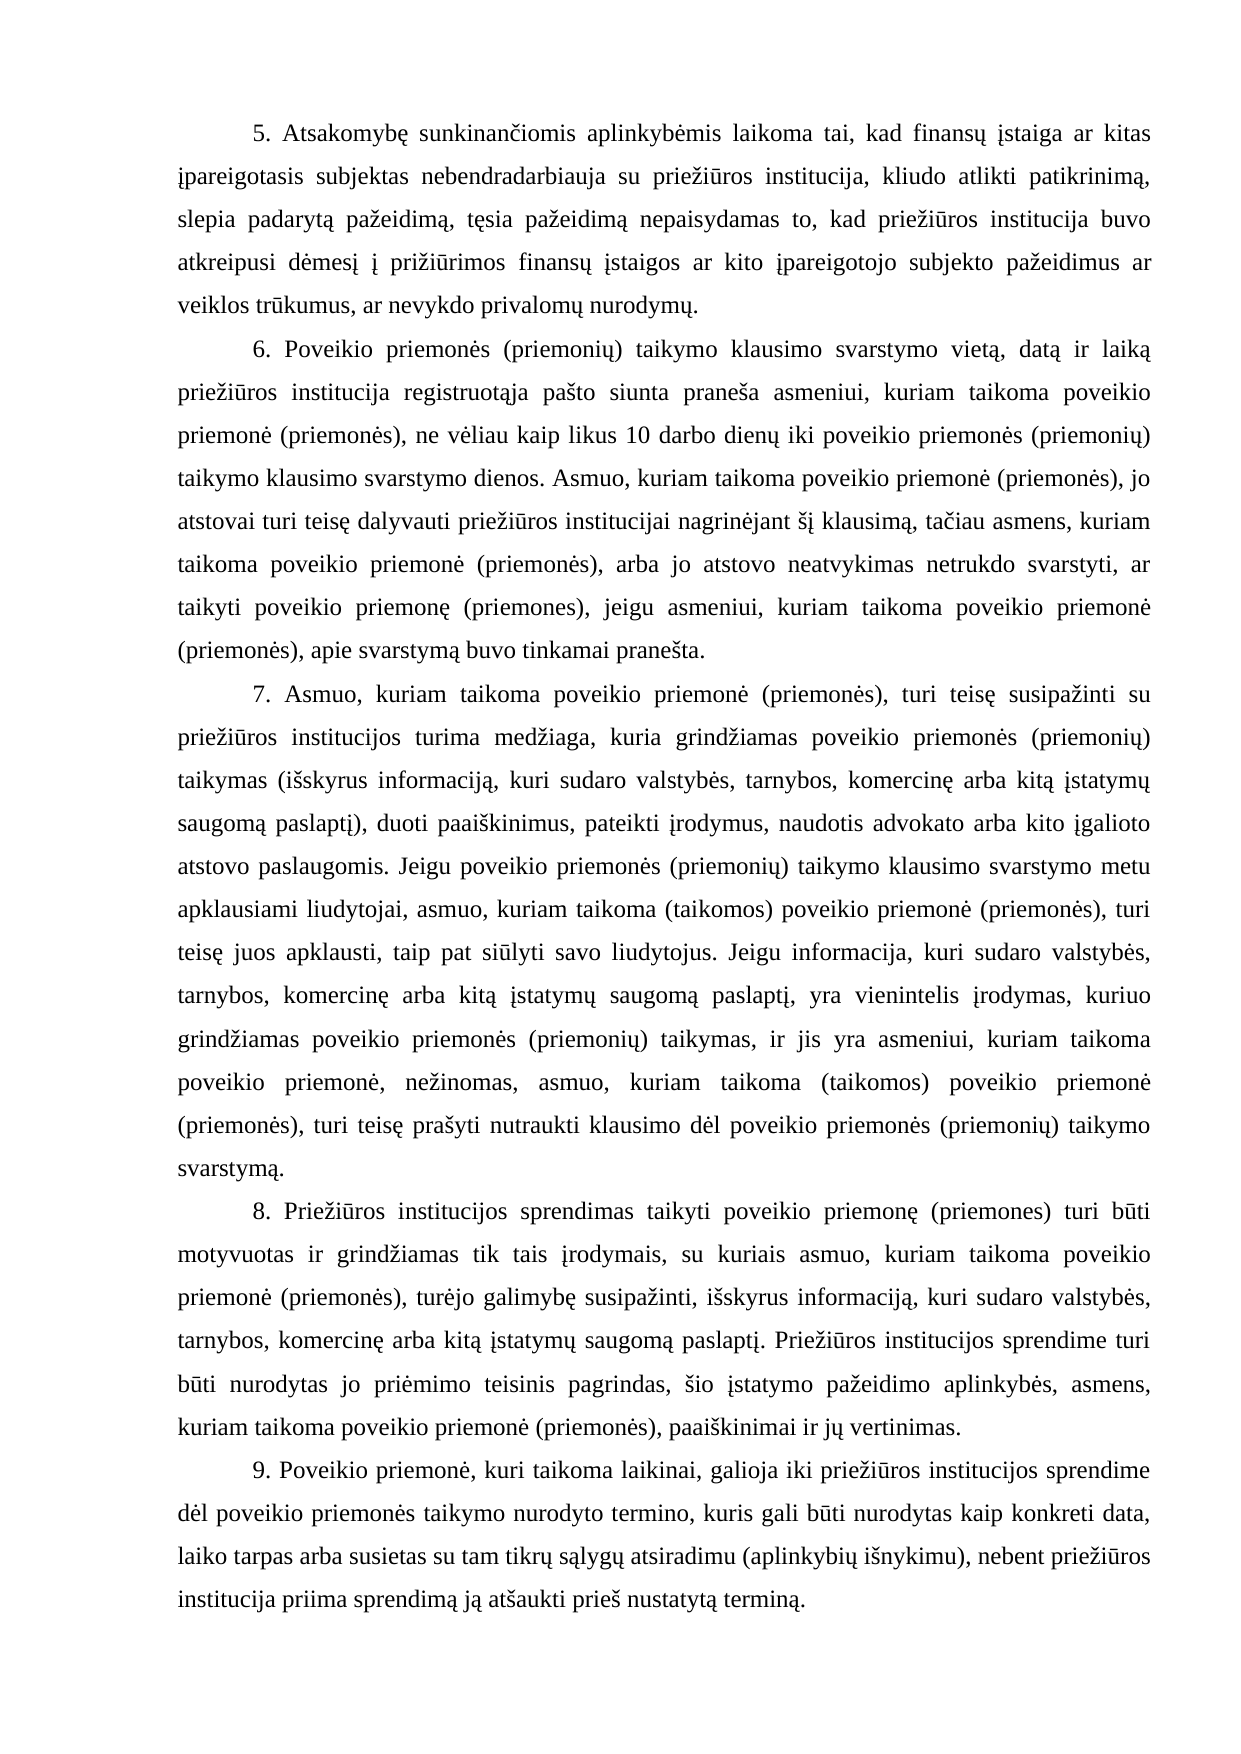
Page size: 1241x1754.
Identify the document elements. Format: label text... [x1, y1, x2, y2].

text 9. Poveikio priemonė, kuri taikoma laikinai, galioja iki priežiūros institucijos sprendime dėl poveikio priemonės taikymo nurodyto termino, kuris gali būti nurodytas kaip konkreti data, laiko tarpas arba susietas su tam tikrų sąlygų atsiradimu (aplinkybių išnykimu), nebent priežiūros institucija priima sprendimą ją atšaukti prieš nustatytą terminą. [177, 1455, 1152, 1613]
text 5. Atsakomybę sunkinančiomis aplinkybėmis laikoma tai, kad finansų įstaiga ar kitas įpareigotasis subjektas nebendradarbiauja su priežiūros institucija, kliudo atlikti patikrinimą, slepia padarytą pažeidimą, tęsia pažeidimą nepaisydamas to, kad priežiūros institucija buvo atkreipusi dėmesį į prižiūrimos finansų įstaigos ar kito įpareigotojo subjekto pažeidimus ar veiklos trūkumus, ar nevykdo privalomų nurodymų. [177, 118, 1152, 319]
text 6. Poveikio priemonės (priemonių) taikymo klausimo svarstymo vietą, datą ir laiką priežiūros institucija registruotąja pašto siunta praneša asmeniui, kuriam taikoma poveikio priemonė (priemonės), ne vėliau kaip likus 10 darbo dienų iki poveikio priemonės (priemonių) taikymo klausimo svarstymo dienos. Asmuo, kuriam taikoma poveikio priemonė (priemonės), jo atstovai turi teisę dalyvauti priežiūros institucijai nagrinėjant šį klausimą, tačiau asmens, kuriam taikoma poveikio priemonė (priemonės), arba jo atstovo neatvykimas netrukdo svarstyti, ar taikyti poveikio priemonę (priemones), jeigu asmeniui, kuriam taikoma poveikio priemonė (priemonės), apie svarstymą buvo tinkamai pranešta. [177, 334, 1152, 664]
text 7. Asmuo, kuriam taikoma poveikio priemonė (priemonės), turi teisę susipažinti su priežiūros institucijos turima medžiaga, kuria grindžiamas poveikio priemonės (priemonių) taikymas (išskyrus informaciją, kuri sudaro valstybės, tarnybos, komercinę arba kitą įstatymų saugomą paslaptį), duoti paaiškinimus, pateikti įrodymus, naudotis advokato arba kito įgalioto atstovo paslaugomis. Jeigu poveikio priemonės (priemonių) taikymo klausimo svarstymo metu apklausiami liudytojai, asmuo, kuriam taikoma (taikomos) poveikio priemonė (priemonės), turi teisę juos apklausti, taip pat siūlyti savo liudytojus. Jeigu informacija, kuri sudaro valstybės, tarnybos, komercinę arba kitą įstatymų saugomą paslaptį, yra vienintelis įrodymas, kuriuo grindžiamas poveikio priemonės (priemonių) taikymas, ir jis yra asmeniui, kuriam taikoma poveikio priemonė, nežinomas, asmuo, kuriam taikoma (taikomos) poveikio priemonė (priemonės), turi teisę prašyti nutraukti klausimo dėl poveikio priemonės (priemonių) taikymo svarstymą. [177, 679, 1152, 1182]
text 8. Priežiūros institucijos sprendimas taikyti poveikio priemonę (priemones) turi būti motyvuotas ir grindžiamas tik tais įrodymais, su kuriais asmuo, kuriam taikoma poveikio priemonė (priemonės), turėjo galimybę susipažinti, išskyrus informaciją, kuri sudaro valstybės, tarnybos, komercinę arba kitą įstatymų saugomą paslaptį. Priežiūros institucijos sprendime turi būti nurodytas jo priėmimo teisinis pagrindas, šio įstatymo pažeidimo aplinkybės, asmens, kuriam taikoma poveikio priemonė (priemonės), paaiškinimai ir jų vertinimas. [177, 1196, 1152, 1441]
